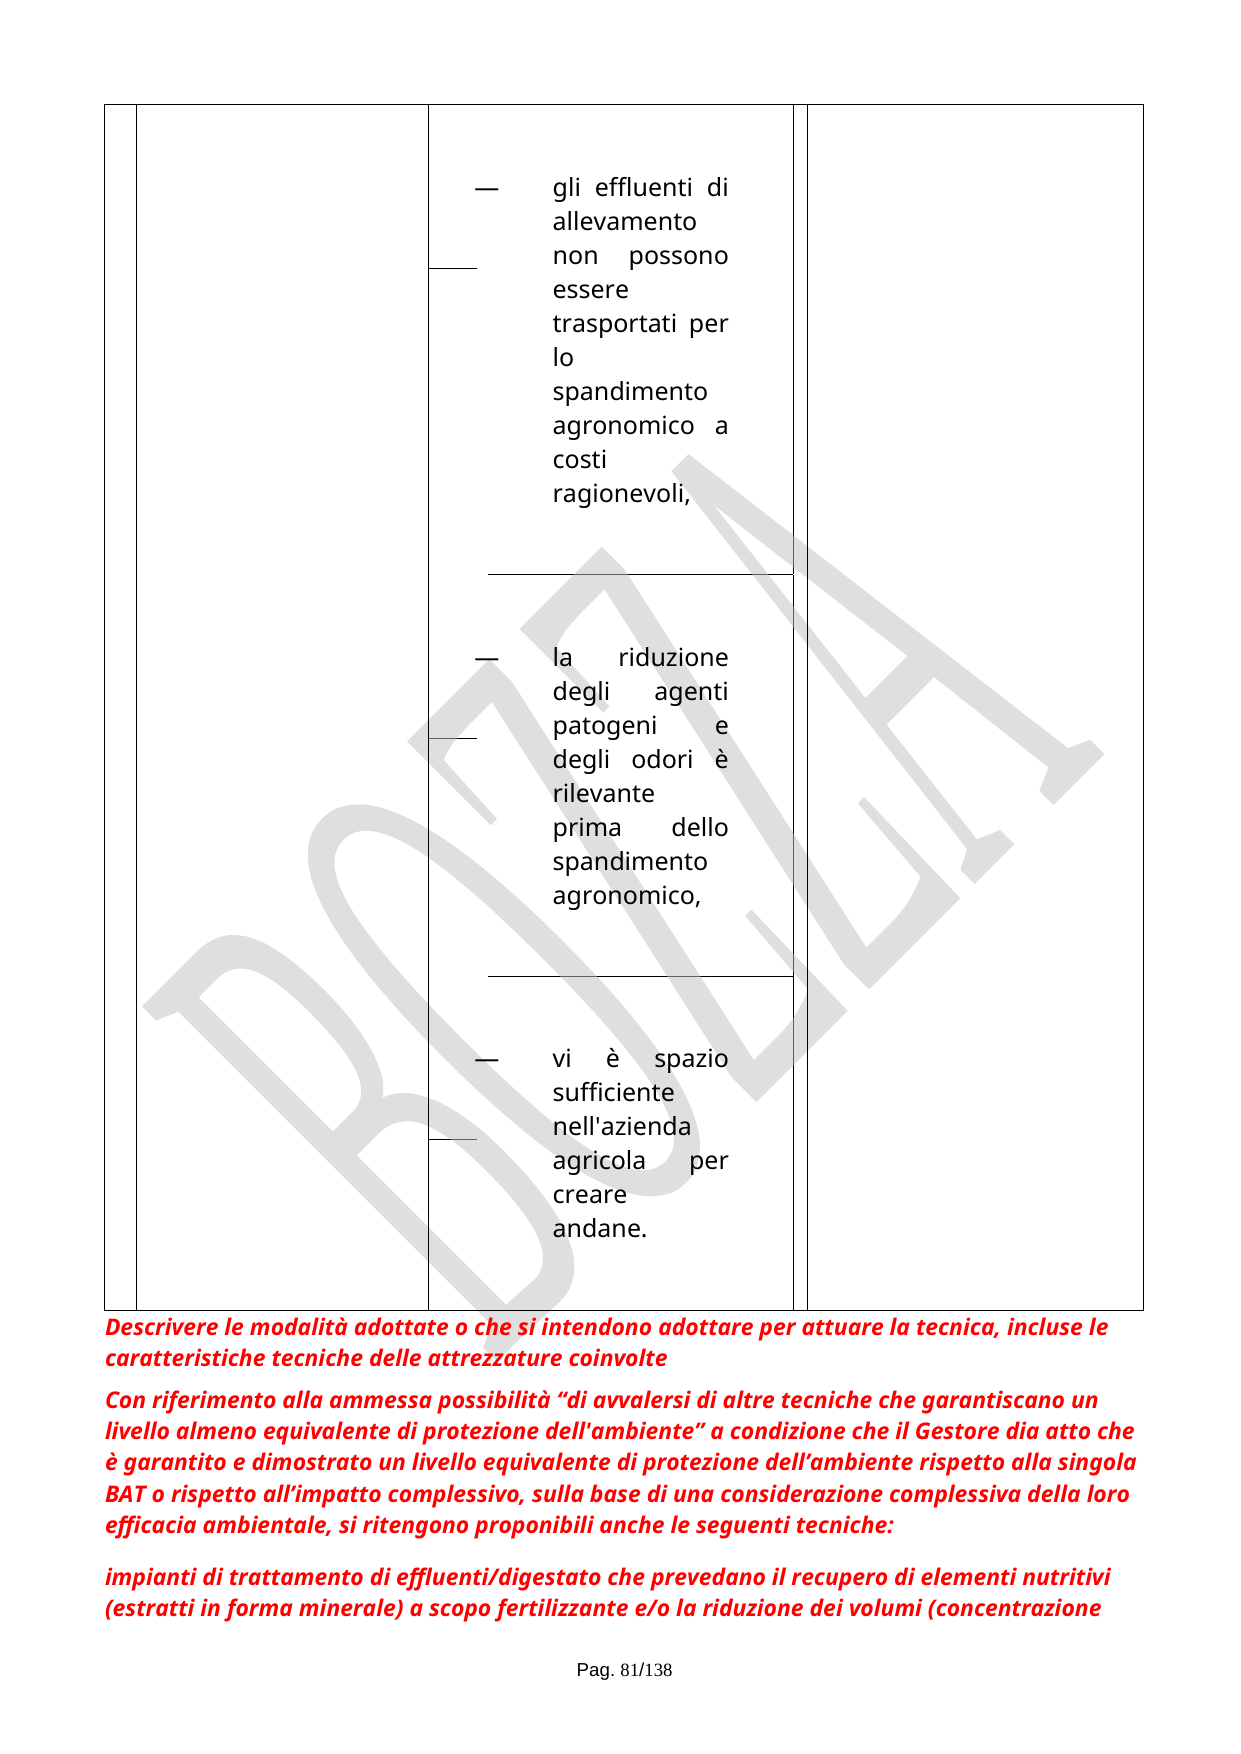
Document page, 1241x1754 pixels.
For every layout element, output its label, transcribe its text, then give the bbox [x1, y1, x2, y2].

table_header vi è spazio sufficiente nell'azienda agricola per creare andane. [477, 976, 793, 1310]
table_header — [429, 105, 477, 268]
table_header — [429, 269, 477, 574]
text Con riferimento alla ammessa possibilità “di avvalersi di altre tecniche che garantiscano un livello almeno equivalente di protezione dell'ambiente” a condizione che il Gestore dia atto che è garantito e dimostrato un livello equivalente di protezione dell’ambiente rispetto alla singola BAT o rispetto all’impatto complessivo, sulla base di una considerazione complessiva della loro efficacia ambientale, si ritengono proponibili anche le seguenti tecniche: [105, 1384, 1144, 1540]
table_header — [429, 765, 477, 862]
table_cell [808, 580, 906, 697]
text impianti di trattamento di effluenti/digestato che prevedano il recupero di elementi nutritivi (estratti in forma minerale) a scopo fertilizzante e/o la riduzione dei volumi (concentrazione [105, 1561, 1144, 1623]
table_header — [429, 1128, 448, 1139]
table_header — [459, 718, 477, 738]
table_header la riduzione degli agenti patogeni e degli odori è rilevante prima dello spandimento agronomico, [477, 575, 793, 976]
table_cell [808, 105, 1143, 1310]
text Descrivere le modalità adottate o che si intendono adottare per attuare la tecnica, incluse le caratteristiche tecniche delle attrezzature coinvolte [105, 1311, 1144, 1373]
table_header [794, 1053, 807, 1310]
table_header — [429, 859, 477, 976]
table_header — [445, 739, 477, 795]
table_header — [429, 1264, 475, 1310]
table_header — [429, 575, 477, 718]
table_header gli effluenti di allevamento non possono essere trasportati per lo spandimento agronomico a costi ragionevoli, [477, 105, 793, 574]
table_cell [105, 105, 136, 1310]
table_cell [137, 105, 428, 1310]
table_header [794, 630, 807, 853]
table_header — [429, 1140, 477, 1274]
table_header [794, 105, 807, 545]
table_header — [429, 976, 477, 1052]
table_header — [429, 1044, 477, 1125]
